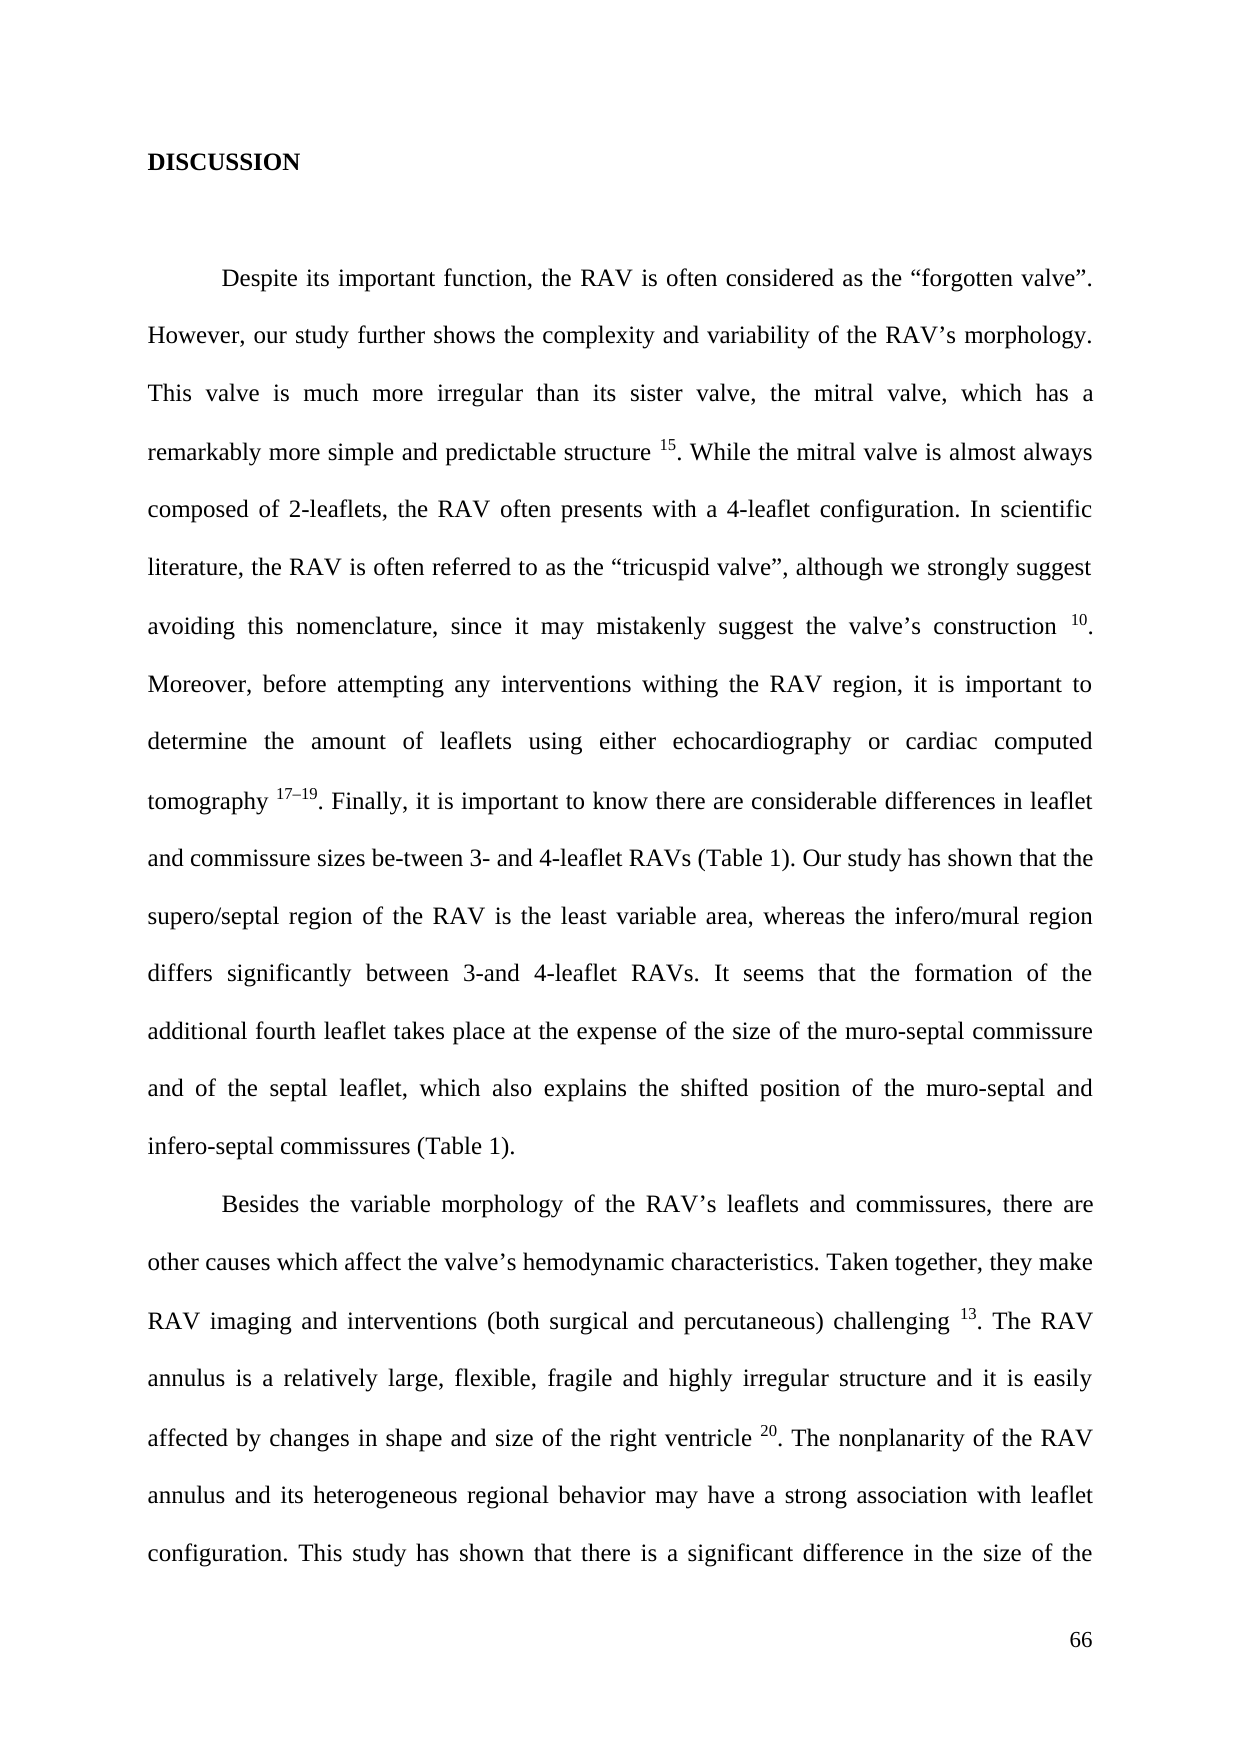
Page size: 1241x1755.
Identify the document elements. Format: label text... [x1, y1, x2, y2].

text Besides the variable morphology of the RAV’s leaflets and commissures, there are other causes which affect the valve’s hemodynamic characteristics. Taken together, they make RAV imaging and interventions (both surgical and percutaneous) challenging 13. The RAV annulus is a relatively large, flexible, fragile and highly irregular structure and it is easily affected by changes in shape and size of the right ventricle 20. The nonplanarity of the RAV annulus and its heterogeneous regional behavior may have a strong association with leaflet configuration. This study has shown that there is a significant difference in the size of the [147, 1189, 1093, 1567]
text Despite its important function, the RAV is often considered as the “forgotten valve”. However, our study further shows the complexity and variability of the RAV’s morphology. This valve is much more irregular than its sister valve, the mitral valve, which has a remarkably more simple and predictable structure 15. While the mitral valve is almost always composed of 2-leaflets, the RAV often presents with a 4-leaflet configuration. In scientific literature, the RAV is often referred to as the “tricuspid valve”, although we strongly suggest avoiding this nomenclature, since it may mistakenly suggest the valve’s construction 10. Moreover, before attempting any interventions withing the RAV region, it is important to determine the amount of leaflets using either echocardiography or cardiac computed tomography 17–19. Finally, it is important to know there are considerable differences in leaflet and commissure sizes be-tween 3- and 4-leaflet RAVs (Table 1). Our study has shown that the supero/septal region of the RAV is the least variable area, whereas the infero/mural region differs significantly between 3-and 4-leaflet RAVs. It seems that the formation of the additional fourth leaflet takes place at the expense of the size of the muro-septal commissure and of the septal leaflet, which also explains the shifted position of the muro-septal and infero-septal commissures (Table 1). [147, 263, 1093, 1159]
subtitle DISCUSSION [147, 147, 1105, 176]
